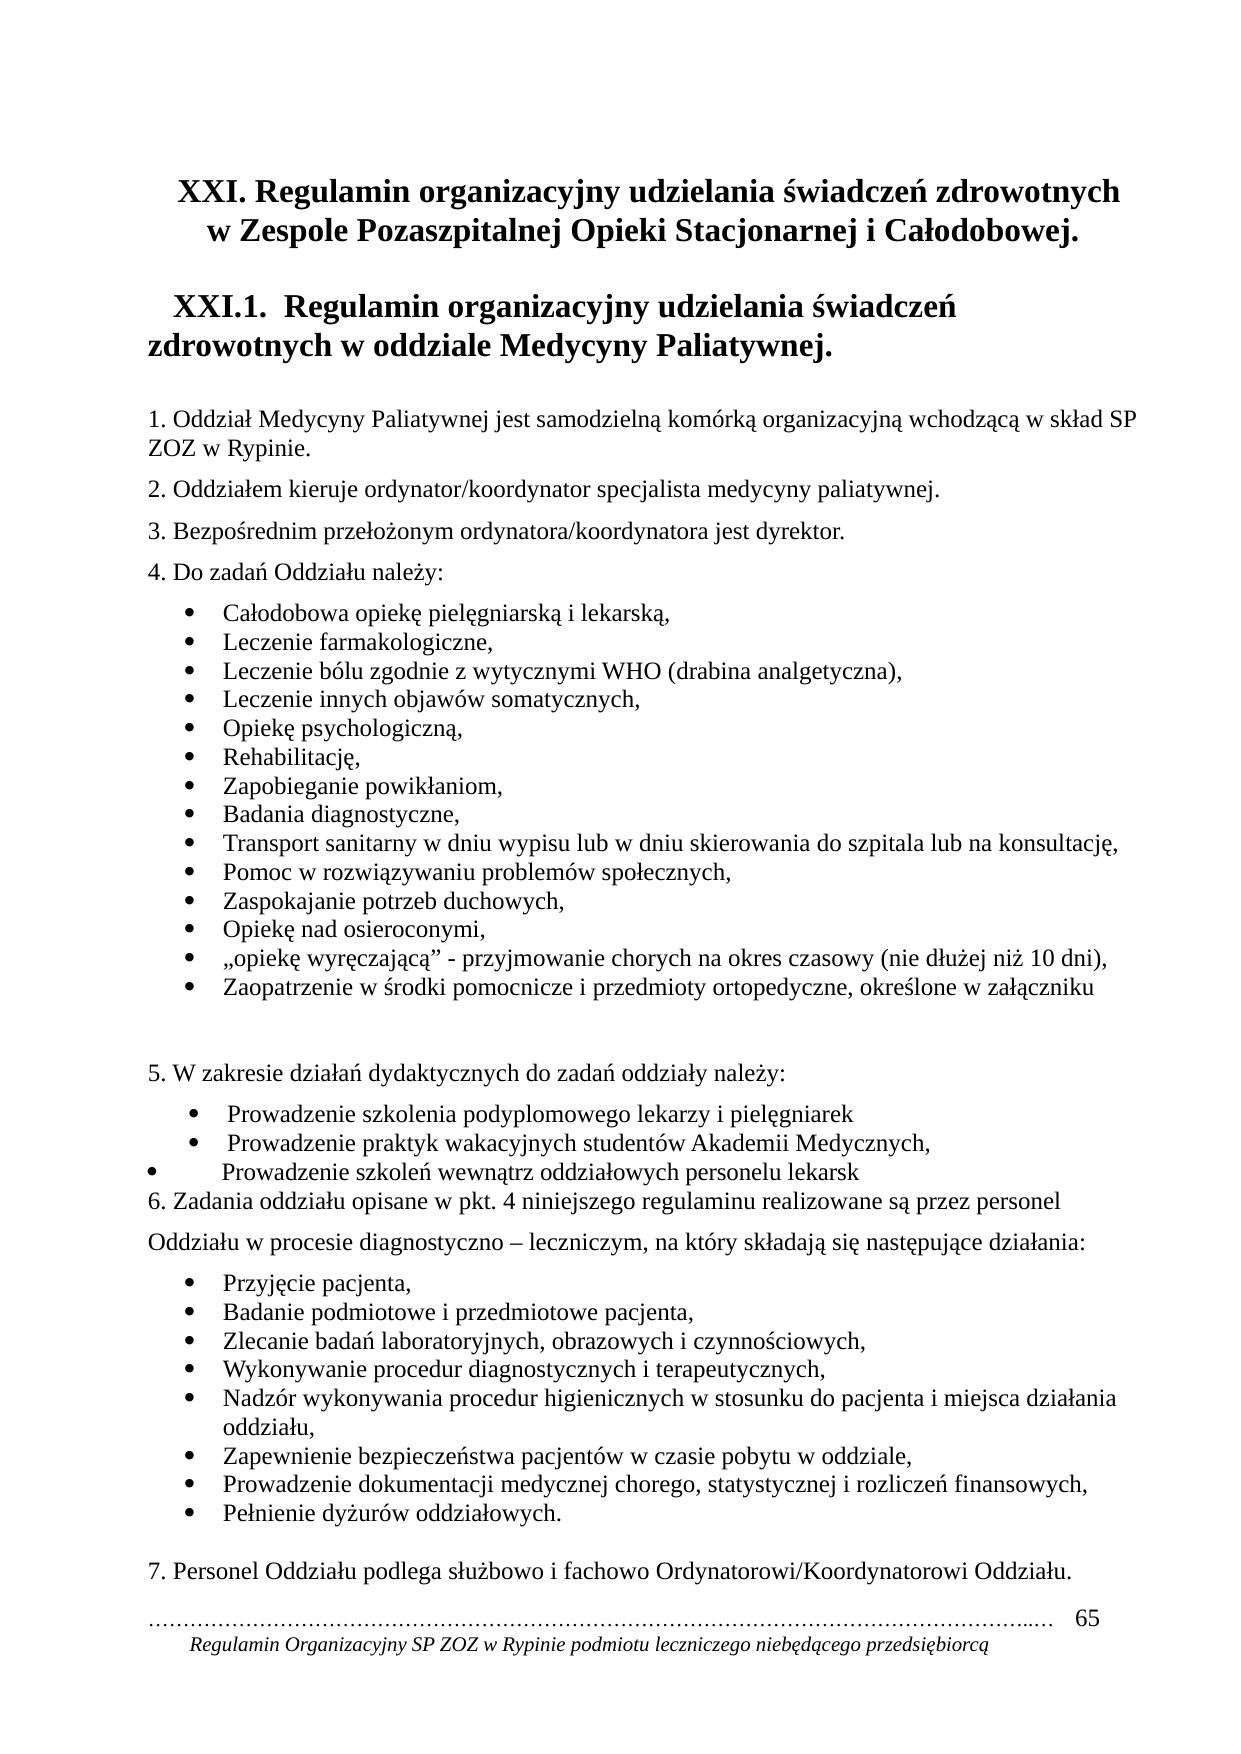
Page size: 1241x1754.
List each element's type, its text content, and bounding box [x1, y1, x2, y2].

list Zaspokajanie potrzeb duchowych, [185, 886, 1137, 914]
list Zaopatrzenie w środki pomocnicze i przedmioty ortopedyczne, określone w załączniku [185, 972, 1137, 1029]
list Badanie podmiotowe i przedmiotowe pacjenta, [185, 1297, 1137, 1326]
list Prowadzenie dokumentacji medycznej chorego, statystycznej i rozliczeń finansowych, [185, 1469, 1137, 1498]
list Zapobieganie powikłaniom, [185, 771, 1137, 799]
list Leczenie innych objawów somatycznych, [185, 684, 1137, 713]
list Przyjęcie pacjenta, [185, 1268, 1137, 1297]
list Zapewnienie bezpieczeństwa pacjentów w czasie pobytu w oddziale, [185, 1441, 1137, 1469]
list „opiekę wyręczającą” - przyjmowanie chorych na okres czasowy (nie dłużej niż 10 dni), [185, 943, 1137, 972]
list Prowadzenie szkoleń wewnątrz oddziałowych personelu lekarsk [148, 1157, 1135, 1186]
list Zlecanie badań laboratoryjnych, obrazowych i czynnościowych, [185, 1326, 1137, 1354]
text 7. Personel Oddziału podlega służbowo i fachowo Ordynatorowi/Koordynatorowi Oddziału. [148, 1556, 1137, 1584]
list Leczenie farmakologiczne, [185, 627, 1137, 656]
list Prowadzenie szkolenia podyplomowego lekarzy i pielęgniarek [189, 1099, 1137, 1128]
text 2. Oddziałem kieruje ordynator/koordynator specjalista medycyny paliatywnej. [148, 474, 1137, 503]
list Badania diagnostyczne, [185, 799, 1137, 828]
list Transport sanitarny w dniu wypisu lub w dniu skierowania do szpitala lub na konsultację, [185, 828, 1137, 857]
list Opiekę psychologiczną, [185, 713, 1137, 742]
text 6. Zadania oddziału opisane w pkt. 4 niniejszego regulaminu realizowane są przez personel [148, 1186, 1137, 1214]
list Prowadzenie praktyk wakacyjnych studentów Akademii Medycznych, [189, 1128, 1137, 1157]
list Wykonywanie procedur diagnostycznych i terapeutycznych, [185, 1354, 1137, 1383]
text 1. Oddział Medycyny Paliatywnej jest samodzielną komórką organizacyjną wchodzącą w skład SP ZOZ w Rypinie. [148, 404, 1137, 462]
text 4. Do zadań Oddziału należy: [148, 557, 1137, 586]
text 5. W zakresie działań dydaktycznych do zadań oddziały należy: [148, 1058, 1137, 1087]
list Opiekę nad osieroconymi, [185, 914, 1137, 943]
text Oddziału w procesie diagnostyczno – leczniczym, na który składają się następujące działania: [148, 1227, 1137, 1256]
text 3. Bezpośrednim przełożonym ordynatora/koordynatora jest dyrektor. [148, 516, 1137, 544]
list Leczenie bólu zgodnie z wytycznymi WHO (drabina analgetyczna), [185, 656, 1137, 684]
list Pełnienie dyżurów oddziałowych. [185, 1498, 1137, 1527]
list XXI. Regulamin organizacyjny udzielania świadczeń zdrowotnych w Zespole Pozaszpitalnej Opieki Stacjonarnej i Całodobowej. [177, 172, 1137, 248]
list Całodobowa opiekę pielęgniarską i lekarską, [185, 598, 1137, 627]
list Pomoc w rozwiązywaniu problemów społecznych, [185, 857, 1137, 886]
list Nadzór wykonywania procedur higienicznych w stosunku do pacjenta i miejsca działania oddziału, [185, 1383, 1137, 1441]
text XXI.1. Regulamin organizacyjny udzielania świadczeń zdrowotnych w oddziale Medycyny Paliatywnej. [148, 287, 1137, 363]
list Rehabilitację, [185, 742, 1137, 771]
